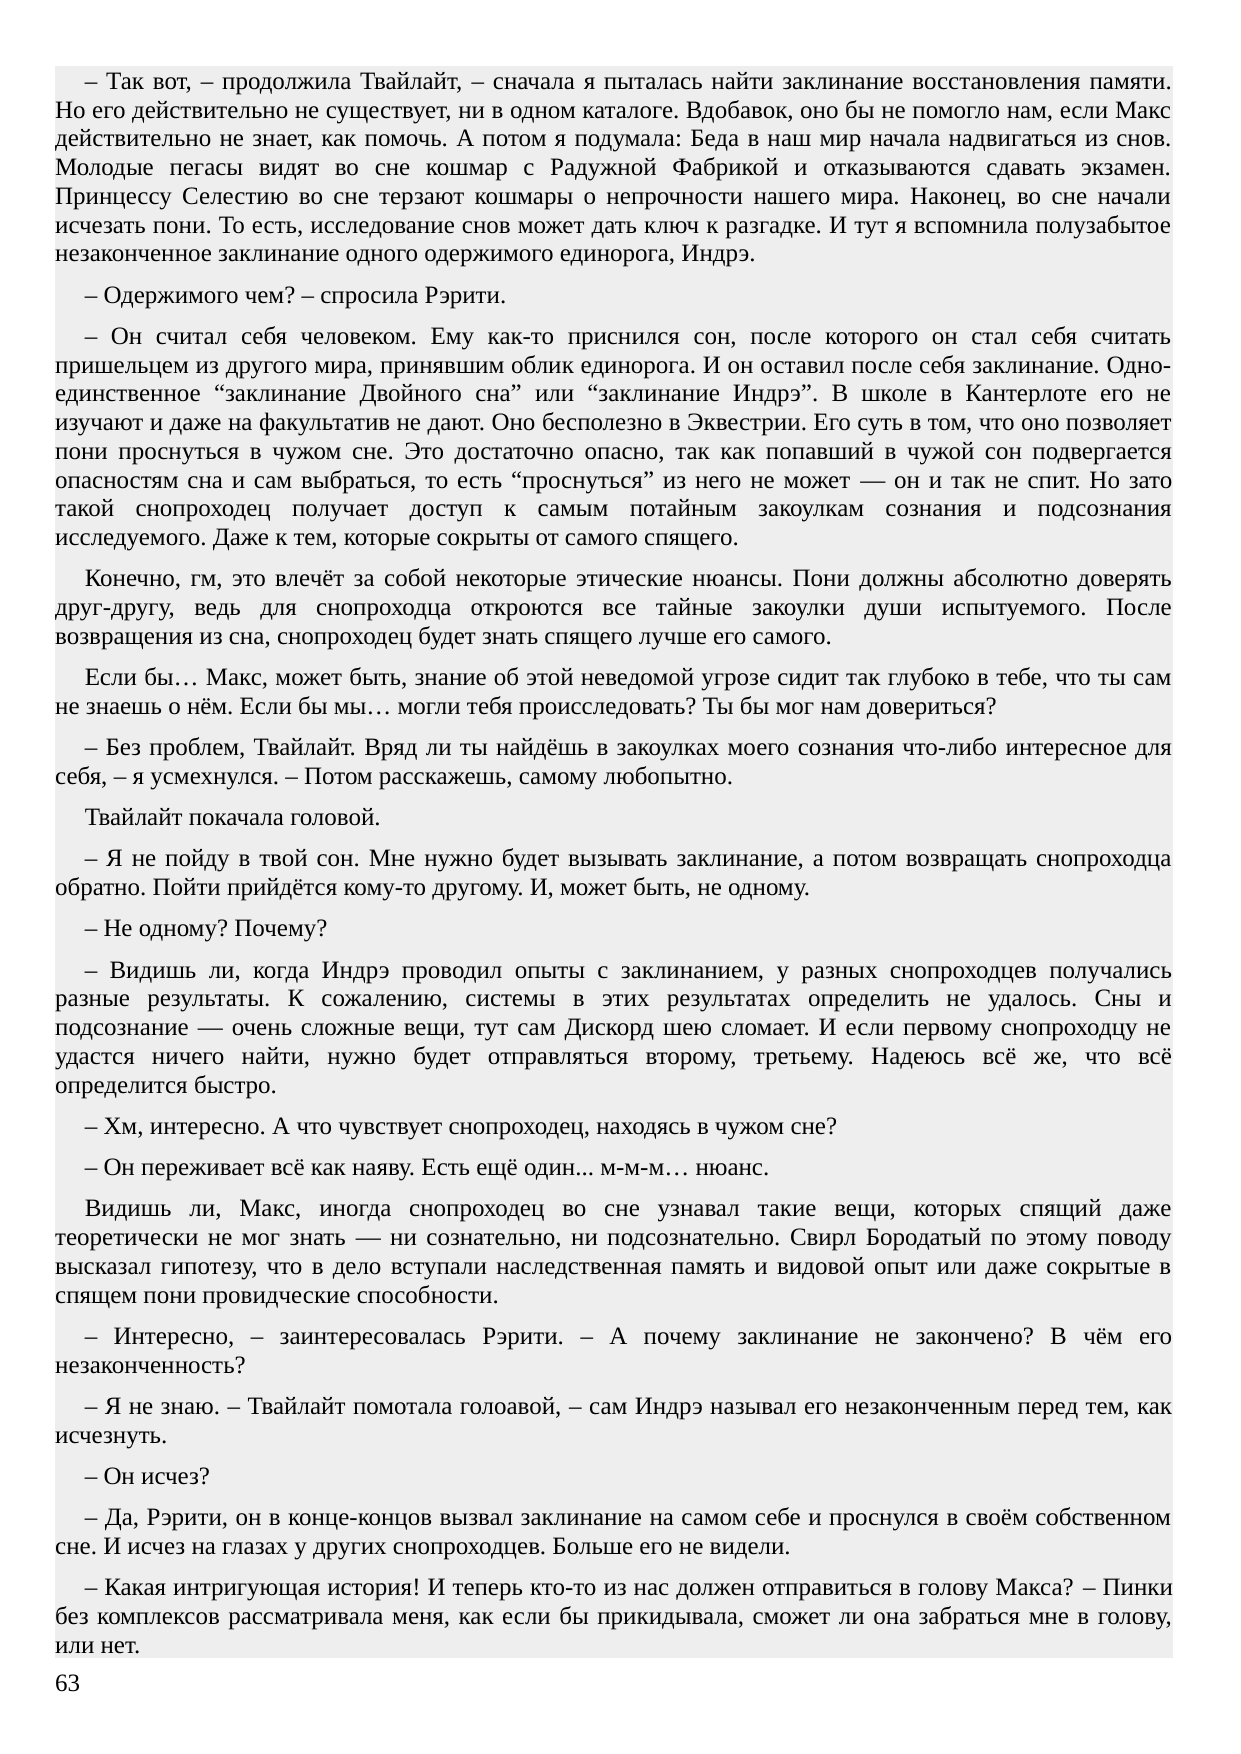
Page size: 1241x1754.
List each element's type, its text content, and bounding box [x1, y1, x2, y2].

text – Я не знаю. – Твайлайт помотала голоавой, – сам Индрэ называл его незаконченным перед тем, как исчезнуть. [55, 1391, 1173, 1448]
text – Он исчез? [55, 1461, 1173, 1490]
text – Хм, интересно. А что чувствует снопроходец, находясь в чужом сне? [55, 1111, 1173, 1140]
text – Так вот, – продолжила Твайлайт, – сначала я пыталась найти заклинание восстановления памяти. Но его действительно не существует, ни в одном каталоге. Вдобавок, оно бы не помогло нам, если Макс действительно не знает, как помочь. А потом я подумала: Беда в наш мир начала надвигаться из снов. Молодые пегасы видят во сне кошмар с Радужной Фабрикой и отказываются сдавать экзамен. Принцессу Селестию во сне терзают кошмары о непрочности нашего мира. Наконец, во сне начали исчезать пони. То есть, исследование снов может дать ключ к разгадке. И тут я вспомнила полузабытое незаконченное заклинание одного одержимого единорога, Индрэ. [55, 66, 1173, 267]
text Видишь ли, Макс, иногда снопроходец во сне узнавал такие вещи, которых спящий даже теоретически не мог знать — ни сознательно, ни подсознательно. Свирл Бородатый по этому поводу высказал гипотезу, что в дело вступали наследственная память и видовой опыт или даже сокрытые в спящем пони провидческие способности. [55, 1193, 1173, 1308]
text – Без проблем, Твайлайт. Вряд ли ты найдёшь в закоулках моего сознания что-либо интересное для себя, – я усмехнулся. – Потом расскажешь, самому любопытно. [55, 732, 1173, 790]
text Твайлайт покачала головой. [55, 802, 1173, 831]
text – Не одному? Почему? [55, 913, 1173, 942]
text Если бы… Макс, может быть, знание об этой неведомой угрозе сидит так глубоко в тебе, что ты сам не знаешь о нём. Если бы мы… могли тебя происследовать? Ты бы мог нам довериться? [55, 662, 1173, 720]
text – Он считал себя человеком. Ему как-то приснился сон, после которого он стал себя считать пришельцем из другого мира, принявшим облик единорога. И он оставил после себя заклинание. Одно-единственное “заклинание Двойного сна” или “заклинание Индрэ”. В школе в Кантерлоте его не изучают и даже на факультатив не дают. Оно бесполезно в Эквестрии. Его суть в том, что оно позволяет пони проснуться в чужом сне. Это достаточно опасно, так как попавший в чужой сон подвергается опасностям сна и сам выбраться, то есть “проснуться” из него не может — он и так не спит. Но зато такой снопроходец получает доступ к самым потайным закоулкам сознания и подсознания исследуемого. Даже к тем, которые сокрыты от самого спящего. [55, 321, 1173, 551]
text Конечно, гм, это влечёт за собой некоторые этические нюансы. Пони должны абсолютно доверять друг-другу, ведь для снопроходца откроются все тайные закоулки души испытуемого. После возвращения из сна, снопроходец будет знать спящего лучше его самого. [55, 563, 1173, 650]
text – Я не пойду в твой сон. Мне нужно будет вызывать заклинание, а потом возвращать снопроходца обратно. Пойти прийдётся кому-то другому. И, может быть, не одному. [55, 843, 1173, 901]
text – Интересно, – заинтересовалась Рэрити. – А почему заклинание не закончено? В чём его незаконченность? [55, 1321, 1173, 1378]
text – Одержимого чем? – спросила Рэрити. [55, 280, 1173, 308]
text – Да, Рэрити, он в конце-концов вызвал заклинание на самом себе и проснулся в своём собственном сне. И исчез на глазах у других снопроходцев. Больше его не видели. [55, 1502, 1173, 1560]
text – Какая интригующая история! И теперь кто-то из нас должен отправиться в голову Макса? – Пинки без комплексов рассматривала меня, как если бы прикидывала, сможет ли она забраться мне в голову, или нет. [55, 1572, 1173, 1658]
text – Видишь ли, когда Индрэ проводил опыты с заклинанием, у разных снопроходцев получались разные результаты. К сожалению, системы в этих результатах определить не удалось. Сны и подсознание — очень сложные вещи, тут сам Дискорд шею сломает. И если первому снопроходцу не удастся ничего найти, нужно будет отправляться второму, третьему. Надеюсь всё же, что всё определится быстро. [55, 955, 1173, 1098]
text – Он переживает всё как наяву. Есть ещё один... м-м-м… нюанс. [55, 1152, 1173, 1181]
